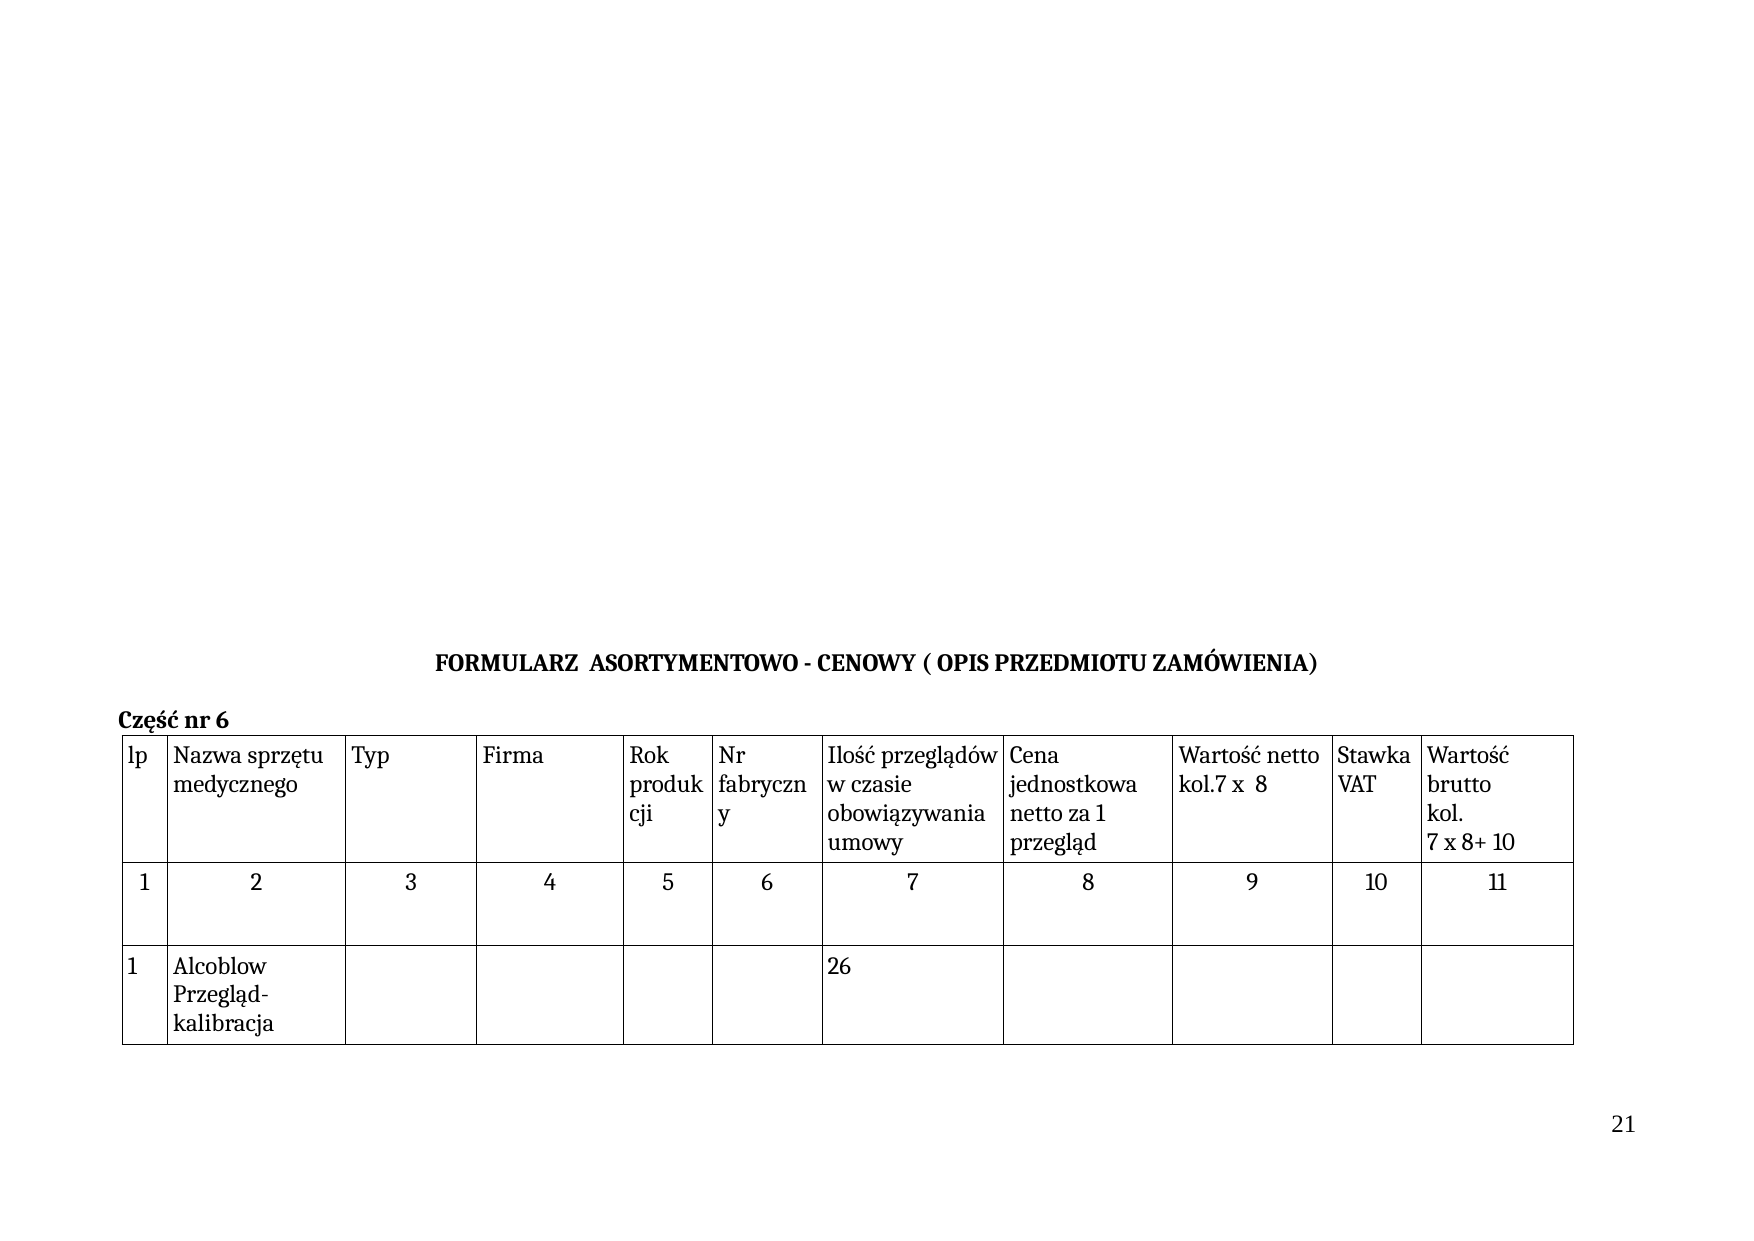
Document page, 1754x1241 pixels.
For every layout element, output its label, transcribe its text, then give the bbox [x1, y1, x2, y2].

table_header Firma [477, 736, 623, 862]
table_cell 1 [123, 946, 167, 1044]
table_header lp [123, 736, 167, 862]
table_header Nazwa sprzętu medycznego [168, 736, 345, 862]
table_cell 6 [713, 863, 822, 945]
table_header Cena jednostkowa netto za 1 przegląd [1004, 736, 1172, 862]
table_header Wartość netto kol.7 x 8 [1173, 736, 1332, 862]
table_cell [1422, 946, 1573, 1044]
text Część nr 6 [118, 706, 1636, 735]
table_cell 2 [168, 863, 345, 945]
table_header Wartość brutto kol. 7 x 8+ 10 [1422, 736, 1573, 862]
table_header Stawka VAT [1333, 736, 1421, 862]
text FORMULARZ ASORTYMENTOWO - CENOWY ( OPIS PRZEDMIOTU ZAMÓWIENIA) [118, 649, 1636, 677]
table_cell 9 [1173, 863, 1332, 945]
table_cell [346, 946, 476, 1044]
table_cell 7 [823, 863, 1003, 945]
table_cell 11 [1422, 863, 1573, 945]
table_cell 4 [477, 863, 623, 945]
table_cell Alcoblow Przegląd-kalibracja [168, 946, 345, 1044]
table_header Rok produkcji [624, 736, 712, 862]
table_cell 10 [1333, 863, 1421, 945]
table_cell [1173, 946, 1332, 1044]
table_cell [624, 946, 712, 1044]
table_cell [1004, 946, 1172, 1044]
table_cell 26 [823, 946, 1003, 1044]
table_cell [713, 946, 822, 1044]
table_header Ilość przeglądów w czasie obowiązywania umowy [823, 736, 1003, 862]
table_header Typ [346, 736, 476, 862]
table_cell [477, 946, 623, 1044]
table_cell 1 [123, 863, 167, 945]
table_cell [1333, 946, 1421, 1044]
table_cell 3 [346, 863, 476, 945]
table_header Nr fabryczny [713, 736, 822, 862]
table_cell 8 [1004, 863, 1172, 945]
table_cell 5 [624, 863, 712, 945]
